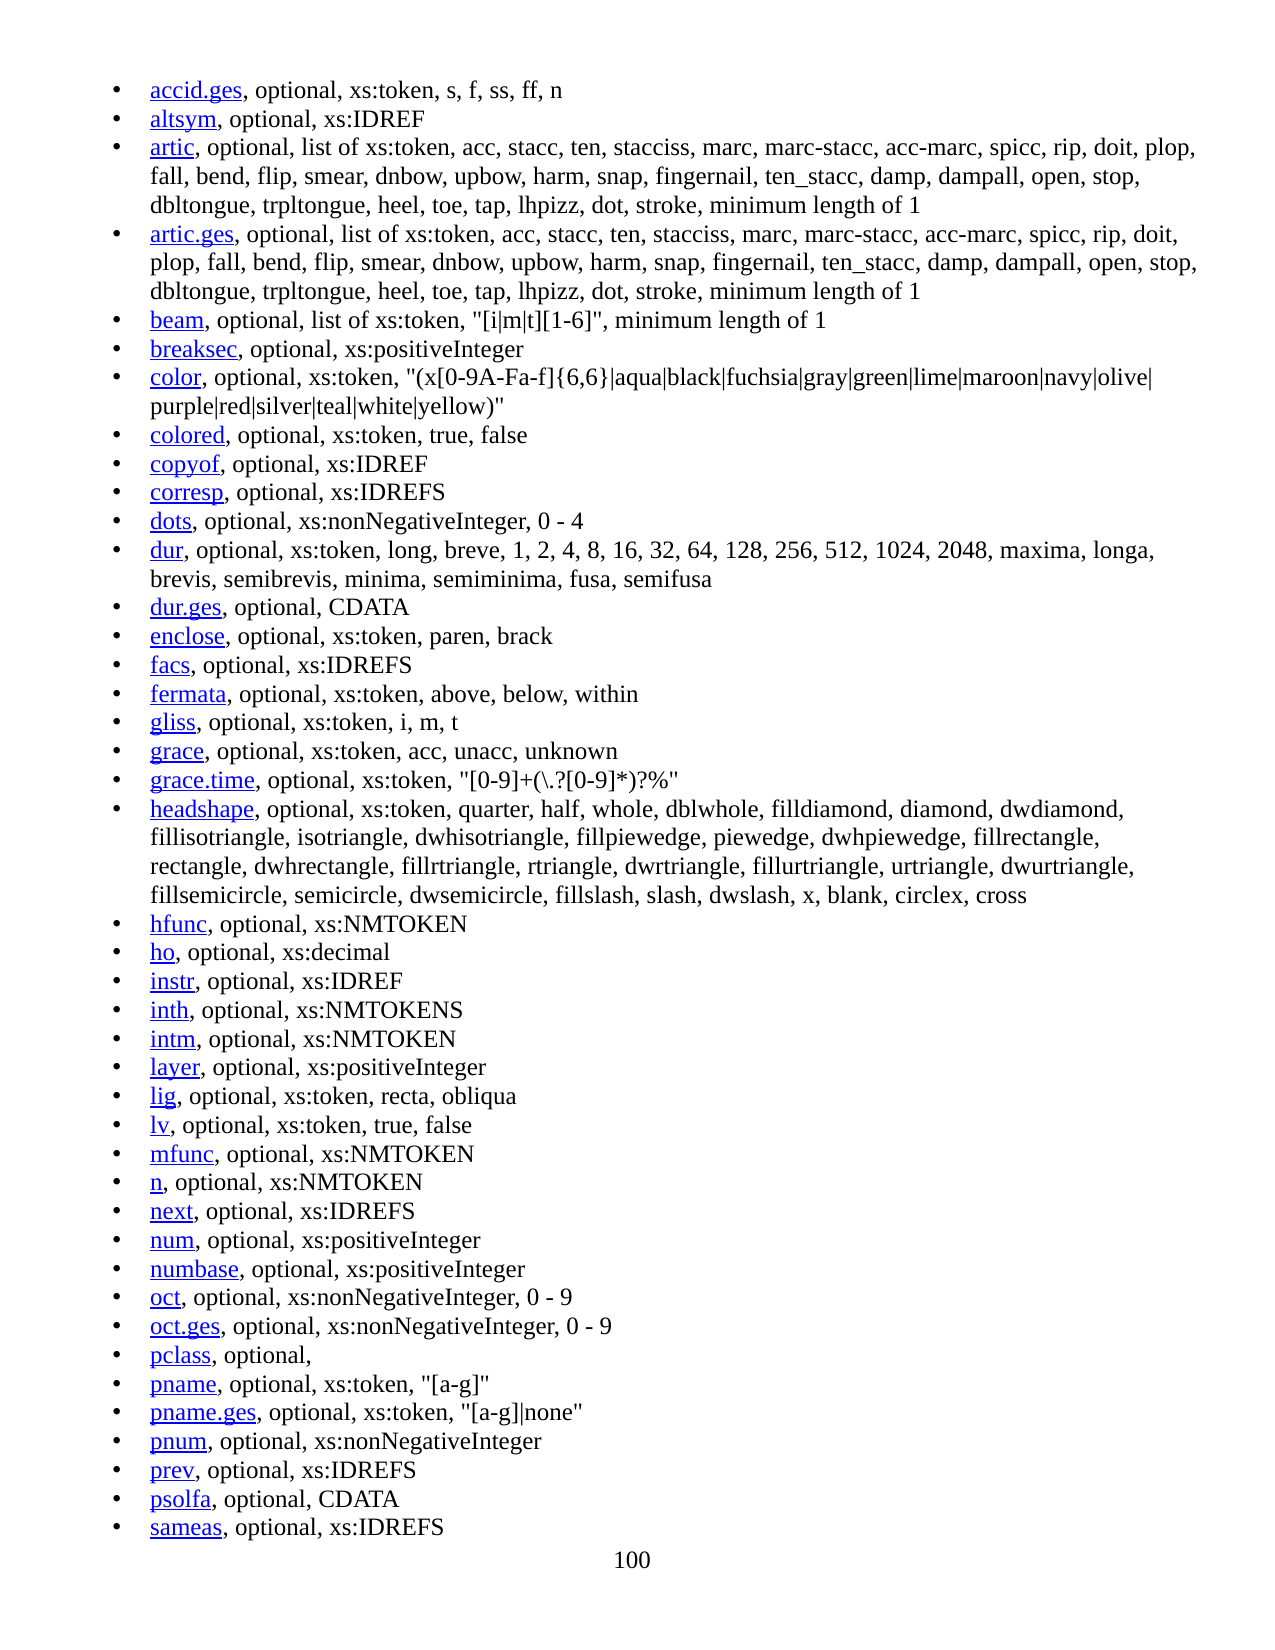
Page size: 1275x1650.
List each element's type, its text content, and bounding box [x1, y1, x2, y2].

list num, optional, xs:positiveInteger [112, 1225, 1200, 1254]
list sameas, optional, xs:IDREFS [112, 1512, 1200, 1541]
list psolfa, optional, CDATA [112, 1484, 1200, 1512]
list hfunc, optional, xs:NMTOKEN [112, 909, 1200, 937]
list dots, optional, xs:nonNegativeInteger, 0 - 4 [112, 506, 1200, 535]
list copyof, optional, xs:IDREF [112, 449, 1200, 477]
list pname, optional, xs:token, "[a-g]" [112, 1369, 1200, 1397]
list dur, optional, xs:token, long, breve, 1, 2, 4, 8, 16, 32, 64, 128, 256, 512, 1024, 2048, maxima, longa, brevis, semibrevis, minima, semiminima, fusa, semifusa [112, 535, 1200, 592]
list oct.ges, optional, xs:nonNegativeInteger, 0 - 9 [112, 1311, 1200, 1340]
list n, optional, xs:NMTOKEN [112, 1167, 1200, 1196]
list instr, optional, xs:IDREF [112, 966, 1200, 995]
list fermata, optional, xs:token, above, below, within [112, 679, 1200, 707]
list gliss, optional, xs:token, i, m, t [112, 707, 1200, 736]
list lig, optional, xs:token, recta, obliqua [112, 1081, 1200, 1110]
list pclass, optional, [112, 1340, 1200, 1369]
list artic.ges, optional, list of xs:token, acc, stacc, ten, stacciss, marc, marc-stacc, acc-marc, spicc, rip, doit, plop, fall, bend, flip, smear, dnbow, upbow, harm, snap, fingernail, ten_stacc, damp, dampall, open, stop, dbltongue, trpltongue, heel, toe, tap, lhpizz, dot, stroke, minimum length of 1 [112, 219, 1200, 305]
list accid.ges, optional, xs:token, s, f, ss, ff, n [112, 75, 1200, 104]
list intm, optional, xs:NMTOKEN [112, 1024, 1200, 1052]
list beam, optional, list of xs:token, "[i|m|t][1-6]", minimum length of 1 [112, 305, 1200, 334]
list oct, optional, xs:nonNegativeInteger, 0 - 9 [112, 1282, 1200, 1311]
list inth, optional, xs:NMTOKENS [112, 995, 1200, 1024]
list numbase, optional, xs:positiveInteger [112, 1254, 1200, 1282]
list prev, optional, xs:IDREFS [112, 1455, 1200, 1484]
list altsym, optional, xs:IDREF [112, 104, 1200, 132]
list facs, optional, xs:IDREFS [112, 650, 1200, 679]
list grace, optional, xs:token, acc, unacc, unknown [112, 736, 1200, 765]
list breaksec, optional, xs:positiveInteger [112, 334, 1200, 362]
list ho, optional, xs:decimal [112, 937, 1200, 966]
list next, optional, xs:IDREFS [112, 1196, 1200, 1225]
list colored, optional, xs:token, true, false [112, 420, 1200, 449]
list pnum, optional, xs:nonNegativeInteger [112, 1426, 1200, 1455]
list color, optional, xs:token, "(x[0-9A-Fa-f]{6,6}|aqua|black|fuchsia|gray|green|lime|maroon|navy|olive|purple|red|silver|teal|white|yellow)" [112, 362, 1200, 420]
list grace.time, optional, xs:token, "[0-9]+(\.?[0-9]*)?%" [112, 765, 1200, 794]
list corresp, optional, xs:IDREFS [112, 477, 1200, 506]
list artic, optional, list of xs:token, acc, stacc, ten, stacciss, marc, marc-stacc, acc-marc, spicc, rip, doit, plop, fall, bend, flip, smear, dnbow, upbow, harm, snap, fingernail, ten_stacc, damp, dampall, open, stop, dbltongue, trpltongue, heel, toe, tap, lhpizz, dot, stroke, minimum length of 1 [112, 132, 1200, 219]
list dur.ges, optional, CDATA [112, 592, 1200, 621]
list pname.ges, optional, xs:token, "[a-g]|none" [112, 1397, 1200, 1426]
list enclose, optional, xs:token, paren, brack [112, 621, 1200, 650]
list lv, optional, xs:token, true, false [112, 1110, 1200, 1139]
list mfunc, optional, xs:NMTOKEN [112, 1139, 1200, 1167]
list headshape, optional, xs:token, quarter, half, whole, dblwhole, filldiamond, diamond, dwdiamond, fillisotriangle, isotriangle, dwhisotriangle, fillpiewedge, piewedge, dwhpiewedge, fillrectangle, rectangle, dwhrectangle, fillrtriangle, rtriangle, dwrtriangle, fillurtriangle, urtriangle, dwurtriangle, fillsemicircle, semicircle, dwsemicircle, fillslash, slash, dwslash, x, blank, circlex, cross [112, 794, 1200, 909]
list layer, optional, xs:positiveInteger [112, 1052, 1200, 1081]
